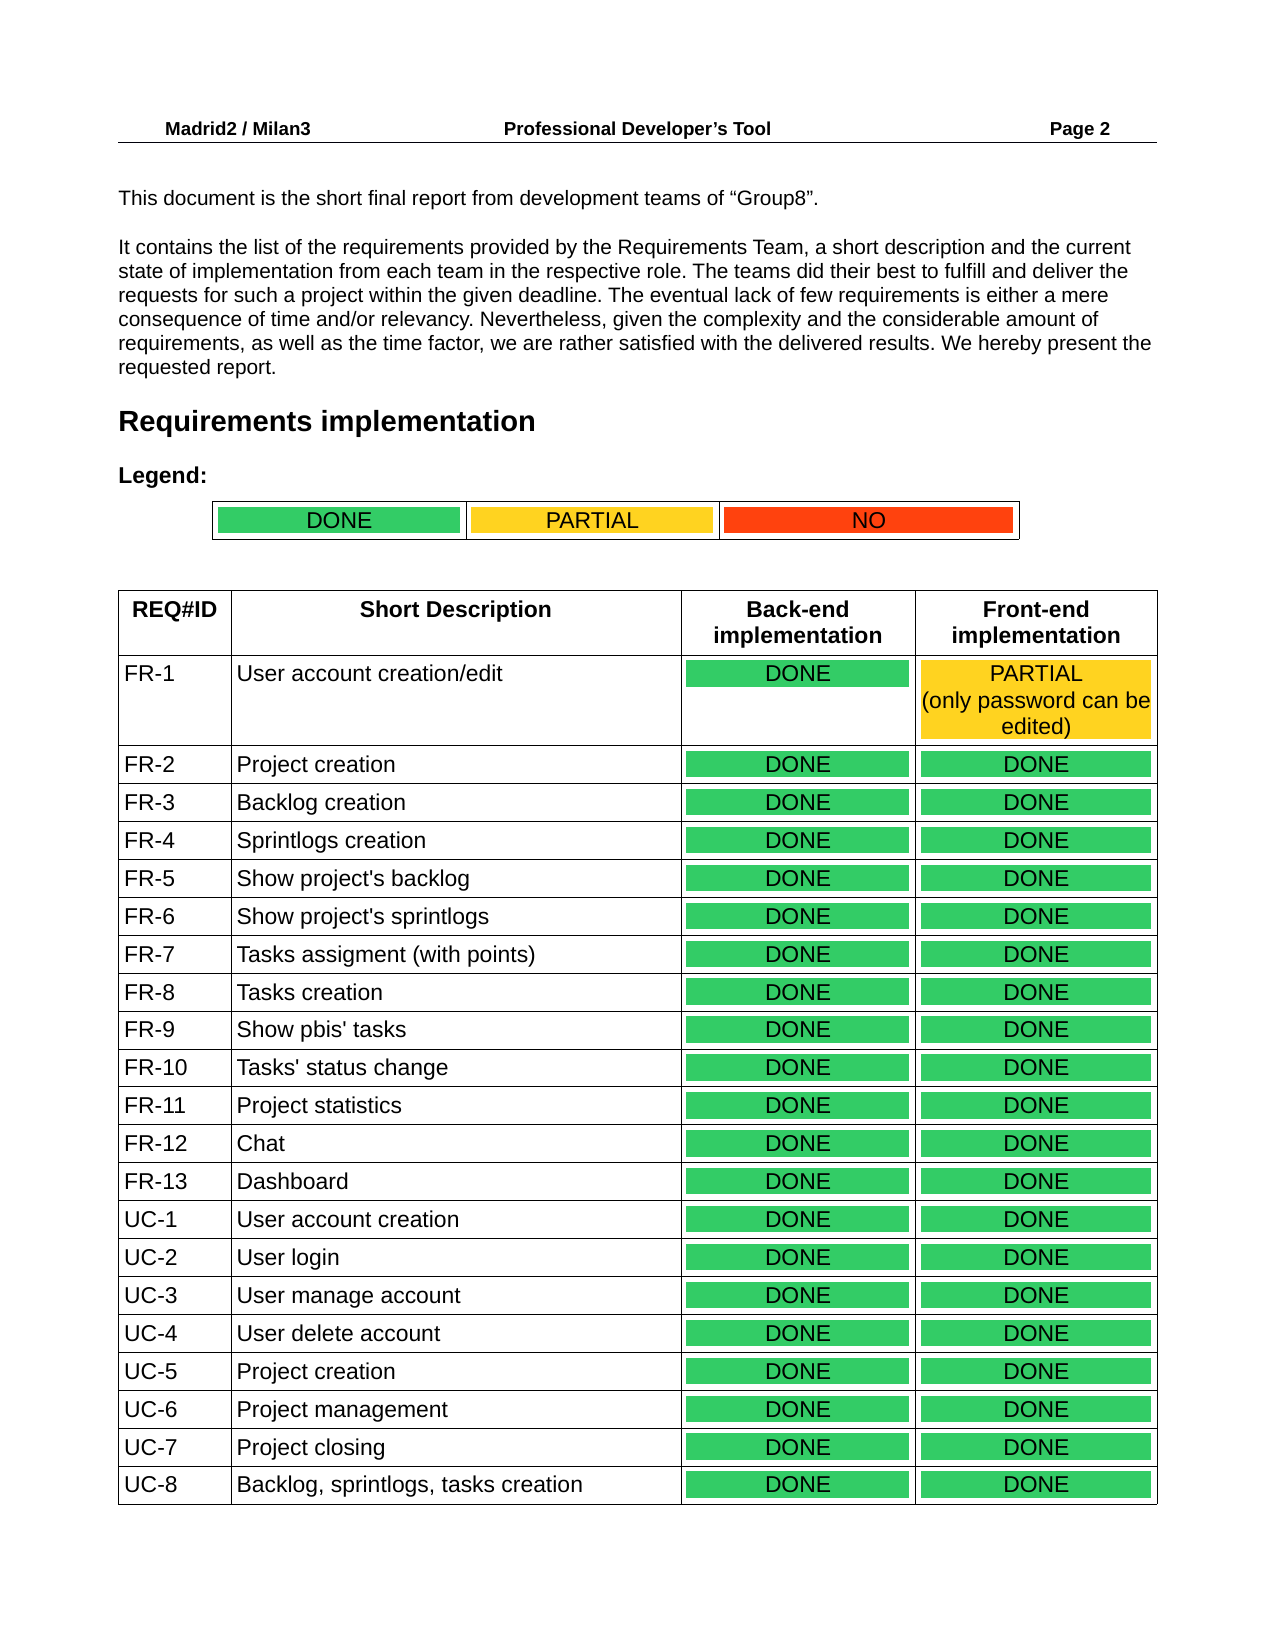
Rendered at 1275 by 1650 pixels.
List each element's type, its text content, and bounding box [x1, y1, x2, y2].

text This document is the short final report from development teams of “Group8”. [118, 186, 1157, 210]
table_cell User manage account [232, 1277, 681, 1314]
table_cell UC-6 [119, 1391, 231, 1428]
table_cell Sprintlogs creation [232, 822, 681, 859]
table_cell DONE [916, 1012, 1157, 1048]
table_cell DONE [682, 1087, 915, 1124]
table_cell Backlog creation [232, 784, 681, 821]
table_cell Show project's sprintlogs [232, 898, 681, 935]
table_cell DONE [682, 784, 915, 821]
table_cell DONE [682, 1277, 915, 1314]
table_cell DONE [916, 1467, 1157, 1503]
table_cell UC-2 [119, 1239, 231, 1276]
table_cell FR-5 [119, 860, 231, 897]
table_cell DONE [916, 1201, 1157, 1238]
table_cell Project closing [232, 1429, 681, 1466]
table_cell UC-1 [119, 1201, 231, 1238]
table_header REQ#ID [119, 591, 231, 654]
table_cell User delete account [232, 1315, 681, 1352]
table_cell Chat [232, 1125, 681, 1162]
table_cell Tasks' status change [232, 1050, 681, 1086]
table_cell Backlog, sprintlogs, tasks creation [232, 1467, 681, 1503]
table_cell FR-3 [119, 784, 231, 821]
table_cell Tasks assigment (with points) [232, 936, 681, 973]
table_cell DONE [682, 746, 915, 783]
table_cell DONE [916, 822, 1157, 859]
table_cell DONE [682, 1201, 915, 1238]
table_header DONE [213, 502, 466, 539]
table_header Back-end implementation [682, 591, 915, 654]
table_cell DONE [916, 1315, 1157, 1352]
table_cell FR-12 [119, 1125, 231, 1162]
table_cell UC-7 [119, 1429, 231, 1466]
table_cell FR-9 [119, 1012, 231, 1048]
table_cell DONE [916, 1391, 1157, 1428]
table_cell Project statistics [232, 1087, 681, 1124]
table_cell DONE [916, 784, 1157, 821]
table_header Front-end implementation [916, 591, 1157, 654]
table_cell DONE [916, 746, 1157, 783]
table_cell FR-2 [119, 746, 231, 783]
table_cell Tasks creation [232, 974, 681, 1011]
table_cell DONE [916, 1163, 1157, 1200]
table_cell Project creation [232, 746, 681, 783]
table_cell User login [232, 1239, 681, 1276]
table_cell DONE [916, 1277, 1157, 1314]
table_cell DONE [916, 1429, 1157, 1466]
table_cell DONE [916, 936, 1157, 973]
table_cell FR-4 [119, 822, 231, 859]
table_cell DONE [682, 1429, 915, 1466]
table_cell DONE [682, 1315, 915, 1352]
table_cell DONE [682, 860, 915, 897]
table_cell DONE [682, 1467, 915, 1503]
table_cell DONE [682, 656, 915, 745]
table_cell DONE [916, 1125, 1157, 1162]
table_cell Show project's backlog [232, 860, 681, 897]
table_cell UC-5 [119, 1353, 231, 1390]
table_cell DONE [682, 1239, 915, 1276]
table_header Short Description [232, 591, 681, 654]
table_cell PARTIAL (only password can be edited) [916, 656, 1157, 745]
table_header NO [720, 502, 1019, 539]
table_cell DONE [682, 1125, 915, 1162]
text Legend: [118, 462, 1157, 488]
table_cell DONE [682, 1353, 915, 1390]
table_cell Project creation [232, 1353, 681, 1390]
table_cell Project management [232, 1391, 681, 1428]
text It contains the list of the requirements provided by the Requirements Team, a short description and the current state of implementation from each team in the respective role. The teams did their best to fulfill and deliver the requests for such a project within the given deadline. The eventual lack of few requirements is either a mere consequence of time and/or relevancy. Nevertheless, given the complexity and the considerable amount of requirements, as well as the time factor, we are rather satisfied with the delivered results. We hereby present the requested report. [118, 235, 1157, 378]
table_cell FR-8 [119, 974, 231, 1011]
table_header PARTIAL [467, 502, 719, 539]
table_cell DONE [916, 898, 1157, 935]
table_cell DONE [682, 1050, 915, 1086]
table_cell DONE [916, 860, 1157, 897]
table_cell DONE [682, 1163, 915, 1200]
table_cell DONE [916, 1050, 1157, 1086]
table_cell DONE [682, 936, 915, 973]
table_cell DONE [916, 1087, 1157, 1124]
table_cell DONE [682, 822, 915, 859]
table_cell FR-13 [119, 1163, 231, 1200]
table_cell DONE [916, 1239, 1157, 1276]
text Requirements implementation [118, 403, 1157, 437]
table_cell DONE [682, 1012, 915, 1048]
table_cell FR-11 [119, 1087, 231, 1124]
table_cell FR-10 [119, 1050, 231, 1086]
table_cell FR-1 [119, 656, 231, 745]
table_cell DONE [916, 1353, 1157, 1390]
table_cell DONE [682, 974, 915, 1011]
table_cell DONE [916, 974, 1157, 1011]
table_cell User account creation/edit [232, 656, 681, 745]
table_cell Dashboard [232, 1163, 681, 1200]
table_cell UC-4 [119, 1315, 231, 1352]
table_cell FR-7 [119, 936, 231, 973]
table_cell Show pbis' tasks [232, 1012, 681, 1048]
table_cell UC-3 [119, 1277, 231, 1314]
table_cell FR-6 [119, 898, 231, 935]
table_cell UC-8 [119, 1467, 231, 1503]
table_cell User account creation [232, 1201, 681, 1238]
table_cell DONE [682, 898, 915, 935]
table_cell DONE [682, 1391, 915, 1428]
